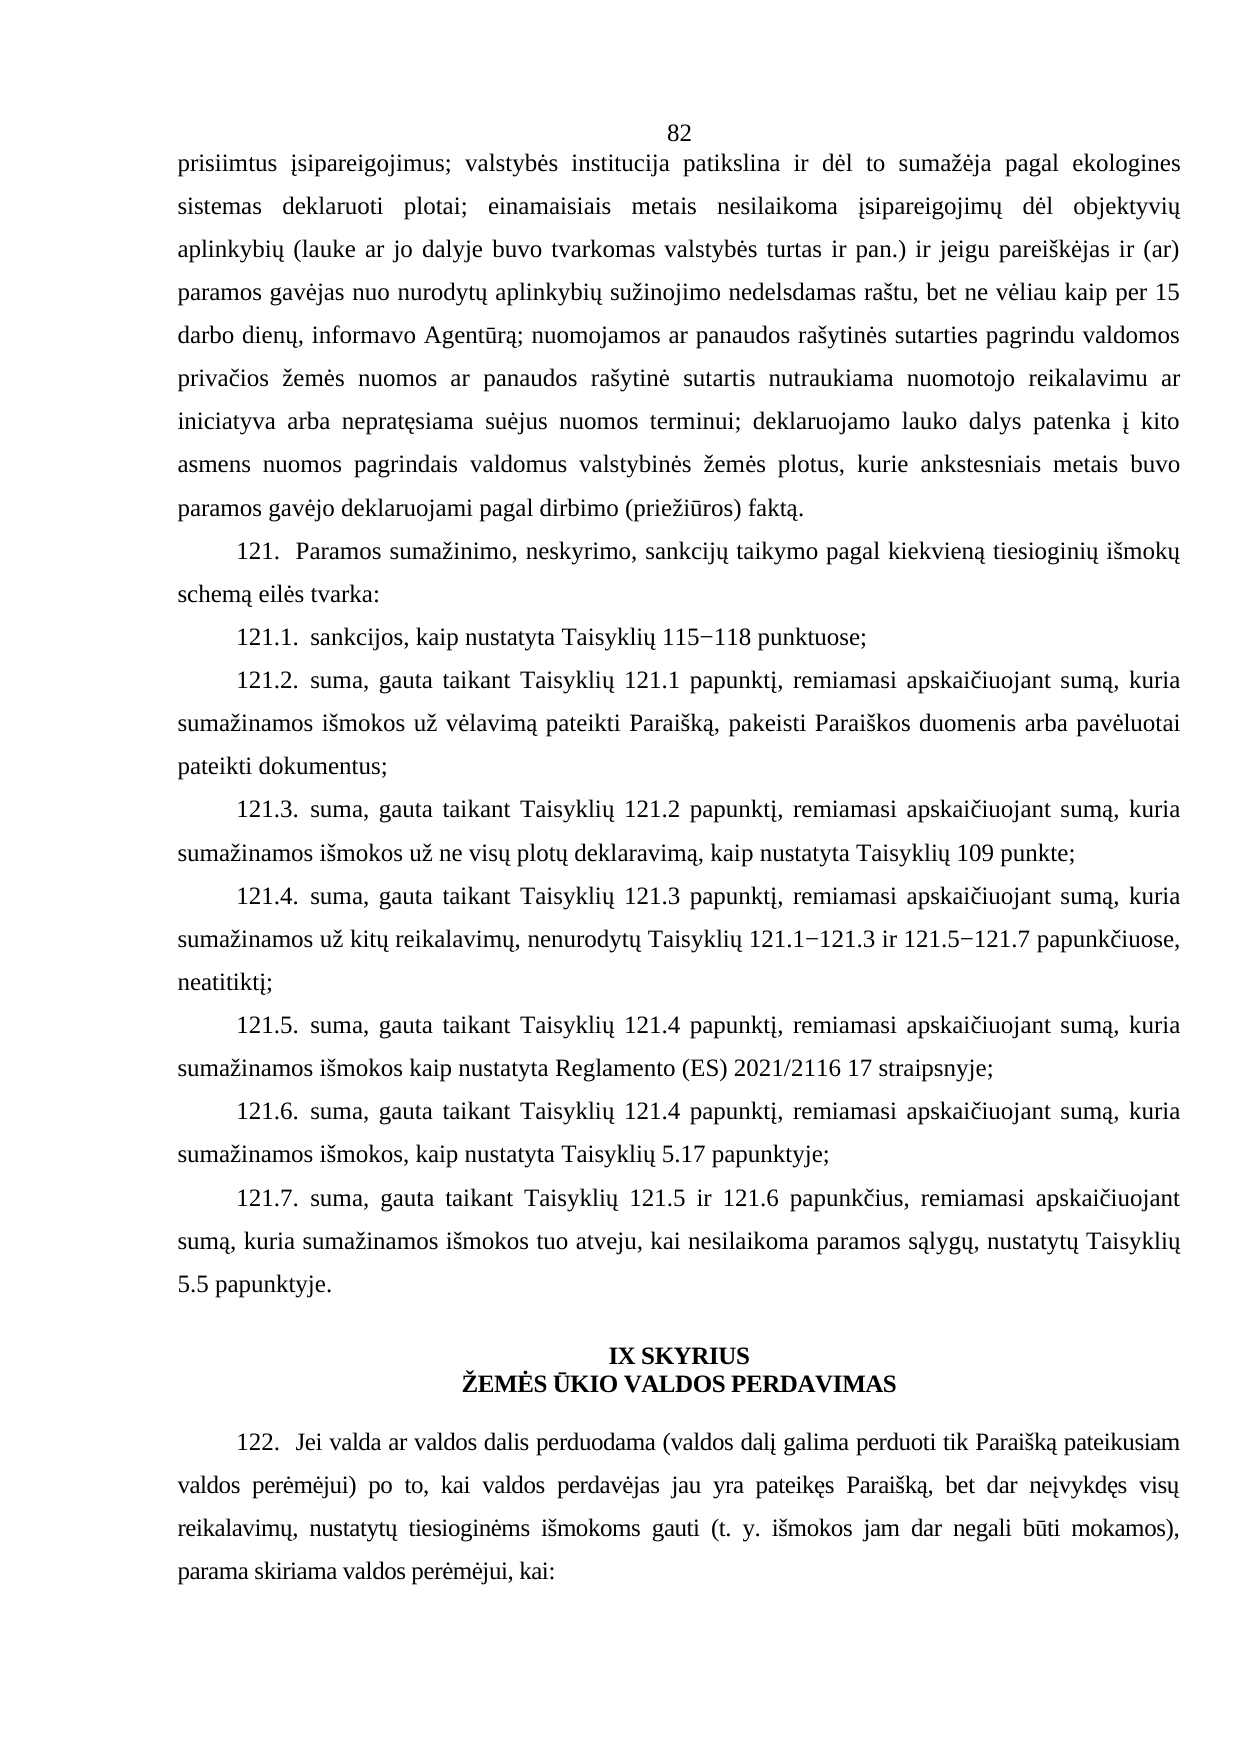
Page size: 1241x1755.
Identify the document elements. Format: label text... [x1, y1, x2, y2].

text 121.5. suma, gauta taikant Taisyklių 121.4 papunktį, remiamasi apskaičiuojant sumą, kuria sumažinamos išmokos kaip nustatyta Reglamento (ES) 2021/2116 17 straipsnyje; [177, 1010, 1181, 1082]
text 121.7. suma, gauta taikant Taisyklių 121.5 ir 121.6 papunkčius, remiamasi apskaičiuojant sumą, kuria sumažinamos išmokos tuo atveju, kai nesilaikoma paramos sąlygų, nustatytų Taisyklių 5.5 papunktyje. [177, 1183, 1181, 1298]
text ŽEMĖS ŪKIO VALDOS PERDAVIMAS [177, 1369, 1181, 1398]
text IX SKYRIUS [177, 1341, 1181, 1369]
text 121.1. sankcijos, kaip nustatyta Taisyklių 115−118 punktuose; [177, 622, 1181, 651]
text 122. Jei valda ar valdos dalis perduodama (valdos dalį galima perduoti tik Paraišką pateikusiam valdos perėmėjui) po to, kai valdos perdavėjas jau yra pateikęs Paraišką, bet dar neįvykdęs visų reikalavimų, nustatytų tiesioginėms išmokoms gauti (t. y. išmokos jam dar negali būti mokamos), parama skiriama valdos perėmėjui, kai: [177, 1427, 1181, 1585]
text 121.3. suma, gauta taikant Taisyklių 121.2 papunktį, remiamasi apskaičiuojant sumą, kuria sumažinamos išmokos už ne visų plotų deklaravimą, kaip nustatyta Taisyklių 109 punkte; [177, 794, 1181, 866]
text 121.4. suma, gauta taikant Taisyklių 121.3 papunktį, remiamasi apskaičiuojant sumą, kuria sumažinamos už kitų reikalavimų, nenurodytų Taisyklių 121.1−121.3 ir 121.5−121.7 papunkčiuose, neatitiktį; [177, 881, 1181, 996]
text 121.6. suma, gauta taikant Taisyklių 121.4 papunktį, remiamasi apskaičiuojant sumą, kuria sumažinamos išmokos, kaip nustatyta Taisyklių 5.17 papunktyje; [177, 1096, 1181, 1168]
text prisiimtus įsipareigojimus; valstybės institucija patikslina ir dėl to sumažėja pagal ekologines sistemas deklaruoti plotai; einamaisiais metais nesilaikoma įsipareigojimų dėl objektyvių aplinkybių (lauke ar jo dalyje buvo tvarkomas valstybės turtas ir pan.) ir jeigu pareiškėjas ir (ar) paramos gavėjas nuo nurodytų aplinkybių sužinojimo nedelsdamas raštu, bet ne vėliau kaip per 15 darbo dienų, informavo Agentūrą; nuomojamos ar panaudos rašytinės sutarties pagrindu valdomos privačios žemės nuomos ar panaudos rašytinė sutartis nutraukiama nuomotojo reikalavimu ar iniciatyva arba nepratęsiama suėjus nuomos terminui; deklaruojamo lauko dalys patenka į kito asmens nuomos pagrindais valdomus valstybinės žemės plotus, kurie ankstesniais metais buvo paramos gavėjo deklaruojami pagal dirbimo (priežiūros) faktą. [177, 148, 1181, 521]
text 121.2. suma, gauta taikant Taisyklių 121.1 papunktį, remiamasi apskaičiuojant sumą, kuria sumažinamos išmokos už vėlavimą pateikti Paraišką, pakeisti Paraiškos duomenis arba pavėluotai pateikti dokumentus; [177, 665, 1181, 780]
text 121. Paramos sumažinimo, neskyrimo, sankcijų taikymo pagal kiekvieną tiesioginių išmokų schemą eilės tvarka: [177, 536, 1181, 608]
